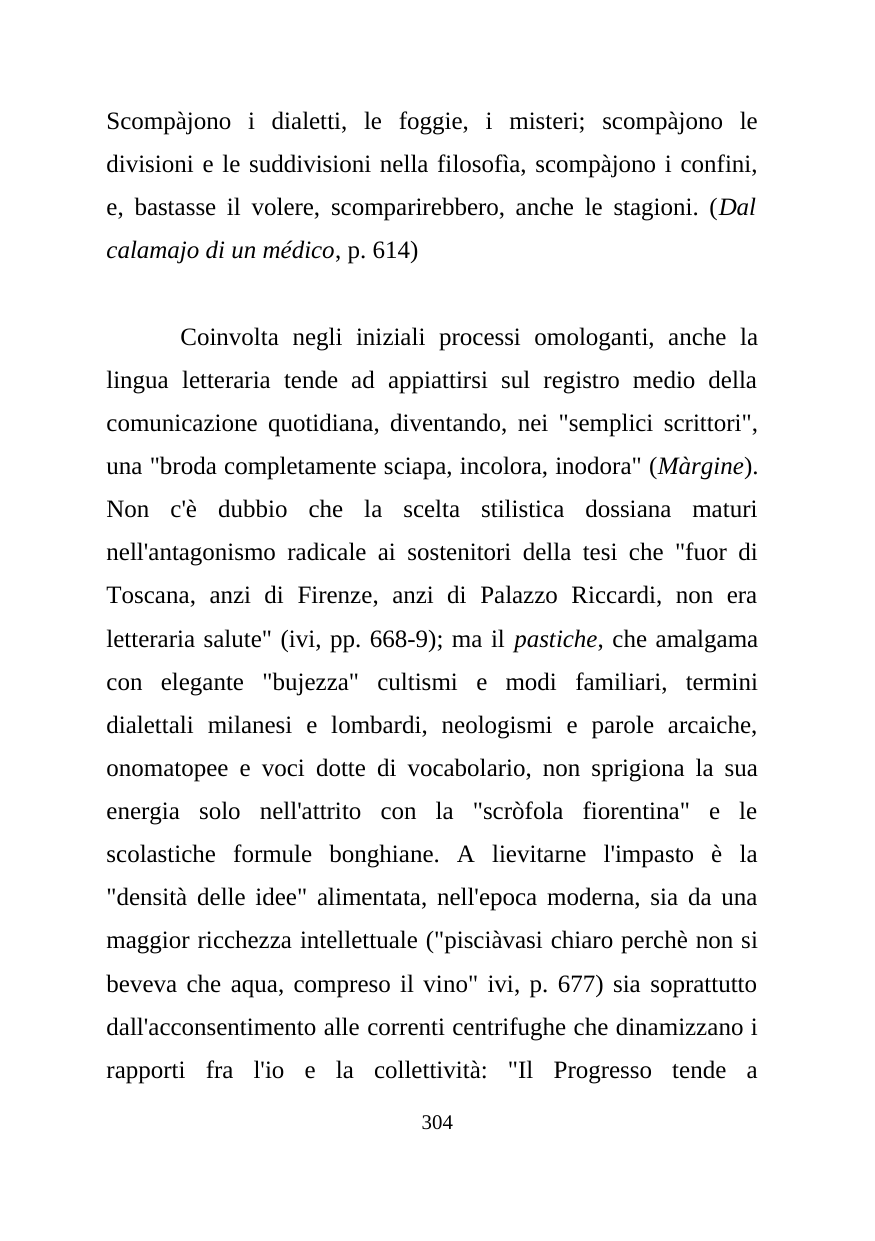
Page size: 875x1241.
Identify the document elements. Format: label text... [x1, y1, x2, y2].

text Scompàjono i dialetti, le foggie, i misteri; scompàjono le divisioni e le suddivisioni nella filosofìa, scompàjono i confini, e, bastasse il volere, scomparirebbero, anche le stagioni. (Dal calamajo di un médico, p. 614) [106, 106, 758, 264]
text Coinvolta negli iniziali processi omologanti, anche la lingua letteraria tende ad appiattirsi sul registro medio della comunicazione quotidiana, diventando, nei "semplici scrittori", una "broda completamente sciapa, incolora, inodora" (Màrgine). Non c'è dubbio che la scelta stilistica dossiana maturi nell'antagonismo radicale ai sostenitori della tesi che "fuor di Toscana, anzi di Firenze, anzi di Palazzo Riccardi, non era letteraria salute" (ivi, pp. 668-9); ma il pastiche, che amalgama con elegante "bujezza" cultismi e modi familiari, termini dialettali milanesi e lombardi, neologismi e parole arcaiche, onomatopee e voci dotte di vocabolario, non sprigiona la sua energia solo nell'attrito con la "scròfola fiorentina" e le scolastiche formule bonghiane. A lievitarne l'impasto è la "densità delle idee" alimentata, nell'epoca moderna, sia da una maggior ricchezza intellettuale ("pisciàvasi chiaro perchè non si beveva che aqua, compreso il vino" ivi, p. 677) sia soprattutto dall'acconsentimento alle correnti centrifughe che dinamizzano i rapporti fra l'io e la collettività: "Il Progresso tende a [106, 322, 758, 1084]
